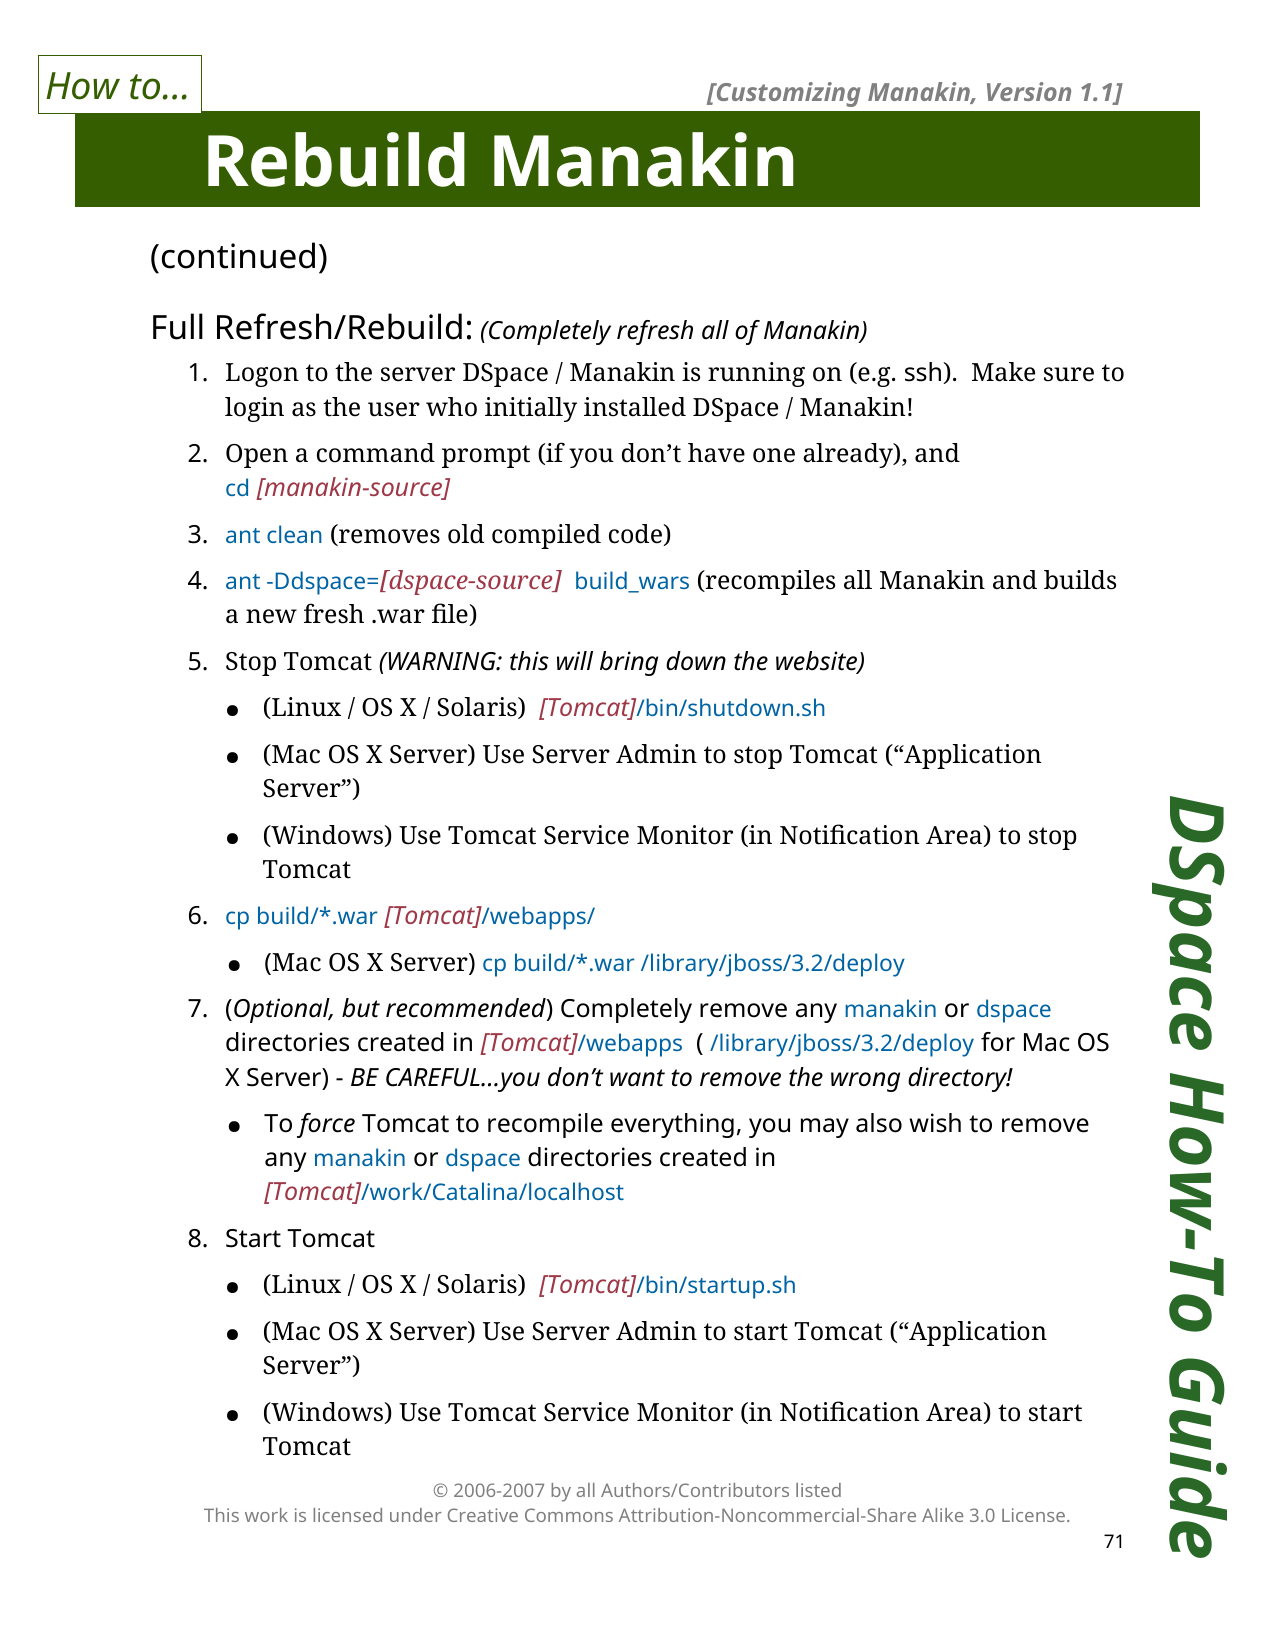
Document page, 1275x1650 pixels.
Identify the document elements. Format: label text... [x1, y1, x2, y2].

list (Mac OS X Server) cp build/*.war /library/jboss/3.2/deploy [227, 944, 1125, 978]
list cp build/*.war [Tomcat]/webapps/ [187, 898, 1125, 932]
subtitle Rebuild Manakin [75, 111, 1200, 207]
list (Windows) Use Tomcat Service Monitor (in Notification Area) to start Tomcat [225, 1394, 1125, 1462]
list (Optional, but recommended) Completely remove any manakin or dspace directories created in [Tomcat]/webapps ( /library/jboss/3.2/deploy for Mac OS X Server) - BE CAREFUL…you don’t want to remove the wrong directory! [187, 991, 1125, 1093]
list Logon to the server DSpace / Manakin is running on (e.g. ssh). Make sure to login as the user who initially installed DSpace / Manakin! [187, 355, 1125, 423]
subtitle Full Refresh/Rebuild: (Completely refresh all of Manakin) [150, 303, 1125, 349]
list ant -Ddspace=[dspace-source] build_wars (recompiles all Manakin and builds a new fresh .war file) [187, 563, 1125, 631]
list (Mac OS X Server) Use Server Admin to start Tomcat (“Application Server”) [225, 1313, 1125, 1382]
list Stop Tomcat (WARNING: this will bring down the website) [187, 643, 1125, 678]
list Start Tomcat [187, 1220, 1125, 1254]
list ant clean (removes old compiled code) [187, 516, 1125, 550]
list (Linux / OS X / Solaris) [Tomcat]/bin/shutdown.sh [225, 690, 1125, 724]
list (Windows) Use Tomcat Service Monitor (in Notification Area) to stop Tomcat [225, 817, 1125, 885]
list (Mac OS X Server) Use Server Admin to stop Tomcat (“Application Server”) [225, 737, 1125, 805]
list Open a command prompt (if you don’t have one already), and cd [manakin-source] [187, 436, 1125, 504]
list (Linux / OS X / Solaris) [Tomcat]/bin/startup.sh [225, 1267, 1125, 1301]
list To force Tomcat to recompile everything, you may also wish to remove any manakin or dspace directories created in [Tomcat]/work/Catalina/localhost [227, 1106, 1125, 1208]
subtitle (continued) [150, 233, 1125, 278]
